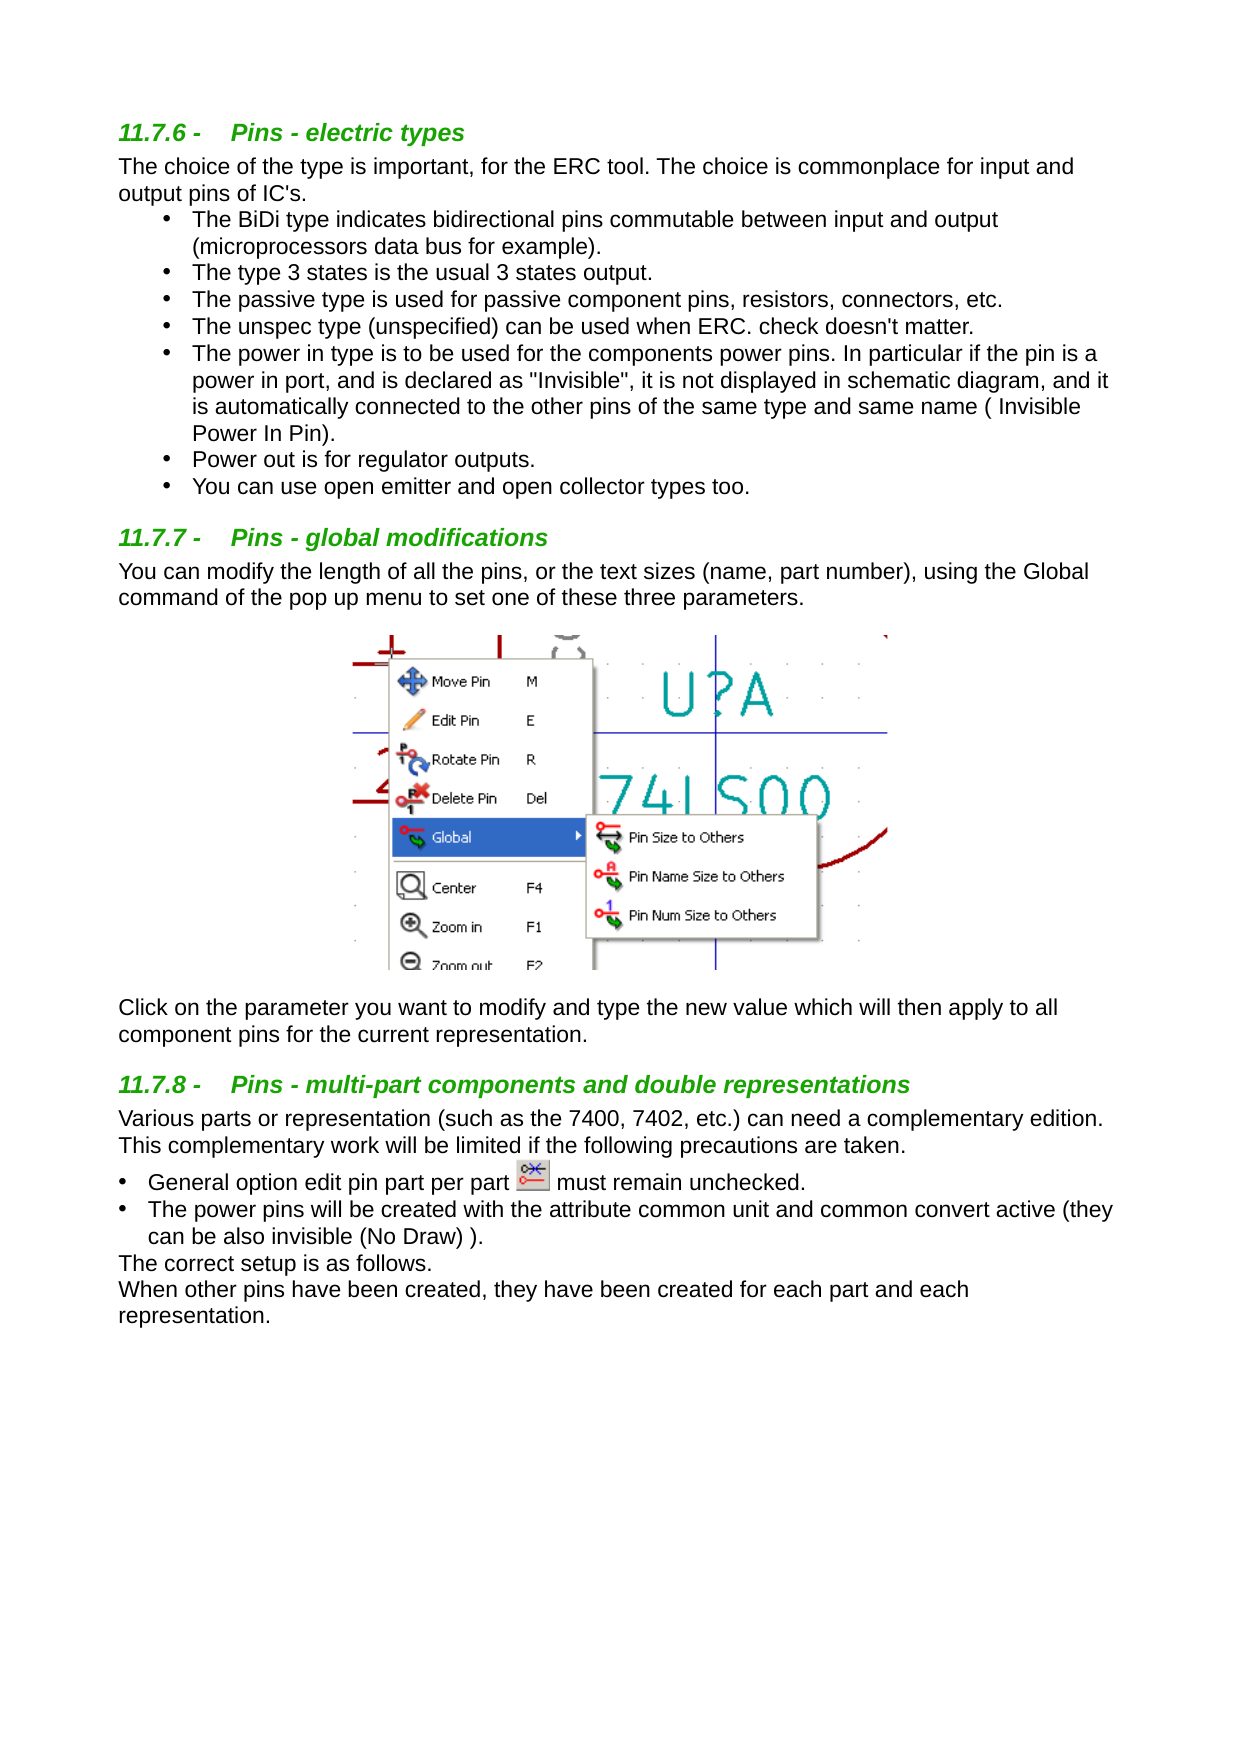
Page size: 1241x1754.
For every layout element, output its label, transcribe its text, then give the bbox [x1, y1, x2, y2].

list General option edit pin part per part must remain unchecked. [118, 1158, 1122, 1196]
text Various parts or representation (such as the 7400, 7402, etc.) can need a complementary edition. [118, 1105, 1122, 1132]
subtitle Pins - electric types [118, 118, 1122, 147]
list The power pins will be created with the attribute common unit and common convert active (they can be also invisible (No Draw) ). [118, 1196, 1122, 1249]
text The choice of the type is important, for the ERC tool. The choice is commonplace for input and output pins of IC's. [118, 153, 1122, 206]
subtitle Pins - global modifications [118, 523, 1122, 551]
subtitle Pins - multi-part components and double representations [118, 1070, 1122, 1099]
picture [515, 1158, 550, 1191]
text You can modify the length of all the pins, or the text sizes (name, part number), using the Global command of the pop up menu to set one of these three parameters. [118, 558, 1122, 611]
list The BiDi type indicates bidirectional pins commutable between input and output (microprocessors data bus for example). [162, 206, 1122, 259]
text Click on the parameter you want to modify and type the new value which will then apply to all component pins for the current representation. [118, 994, 1122, 1047]
list You can use open emitter and open collector types too. [162, 473, 1122, 499]
list Power out is for regulator outputs. [162, 446, 1122, 473]
text The correct setup is as follows. [118, 1249, 1122, 1276]
list The power in type is to be used for the components power pins. In particular if the pin is a power in port, and is declared as "Invisible", it is not displayed in schematic diagram, and it is automatically connected to the other pins of the same type and same name ( Invisible Power In Pin). [162, 340, 1122, 446]
list The type 3 states is the usual 3 states output. [162, 259, 1122, 286]
list The passive type is used for passive component pins, resistors, connectors, etc. [162, 286, 1122, 313]
text When other pins have been created, they have been created for each part and each representation. [118, 1276, 1122, 1328]
text This complementary work will be limited if the following precautions are taken. [118, 1132, 1122, 1158]
picture [352, 635, 888, 970]
list The unspec type (unspecified) can be used when ERC. check doesn't matter. [162, 313, 1122, 340]
